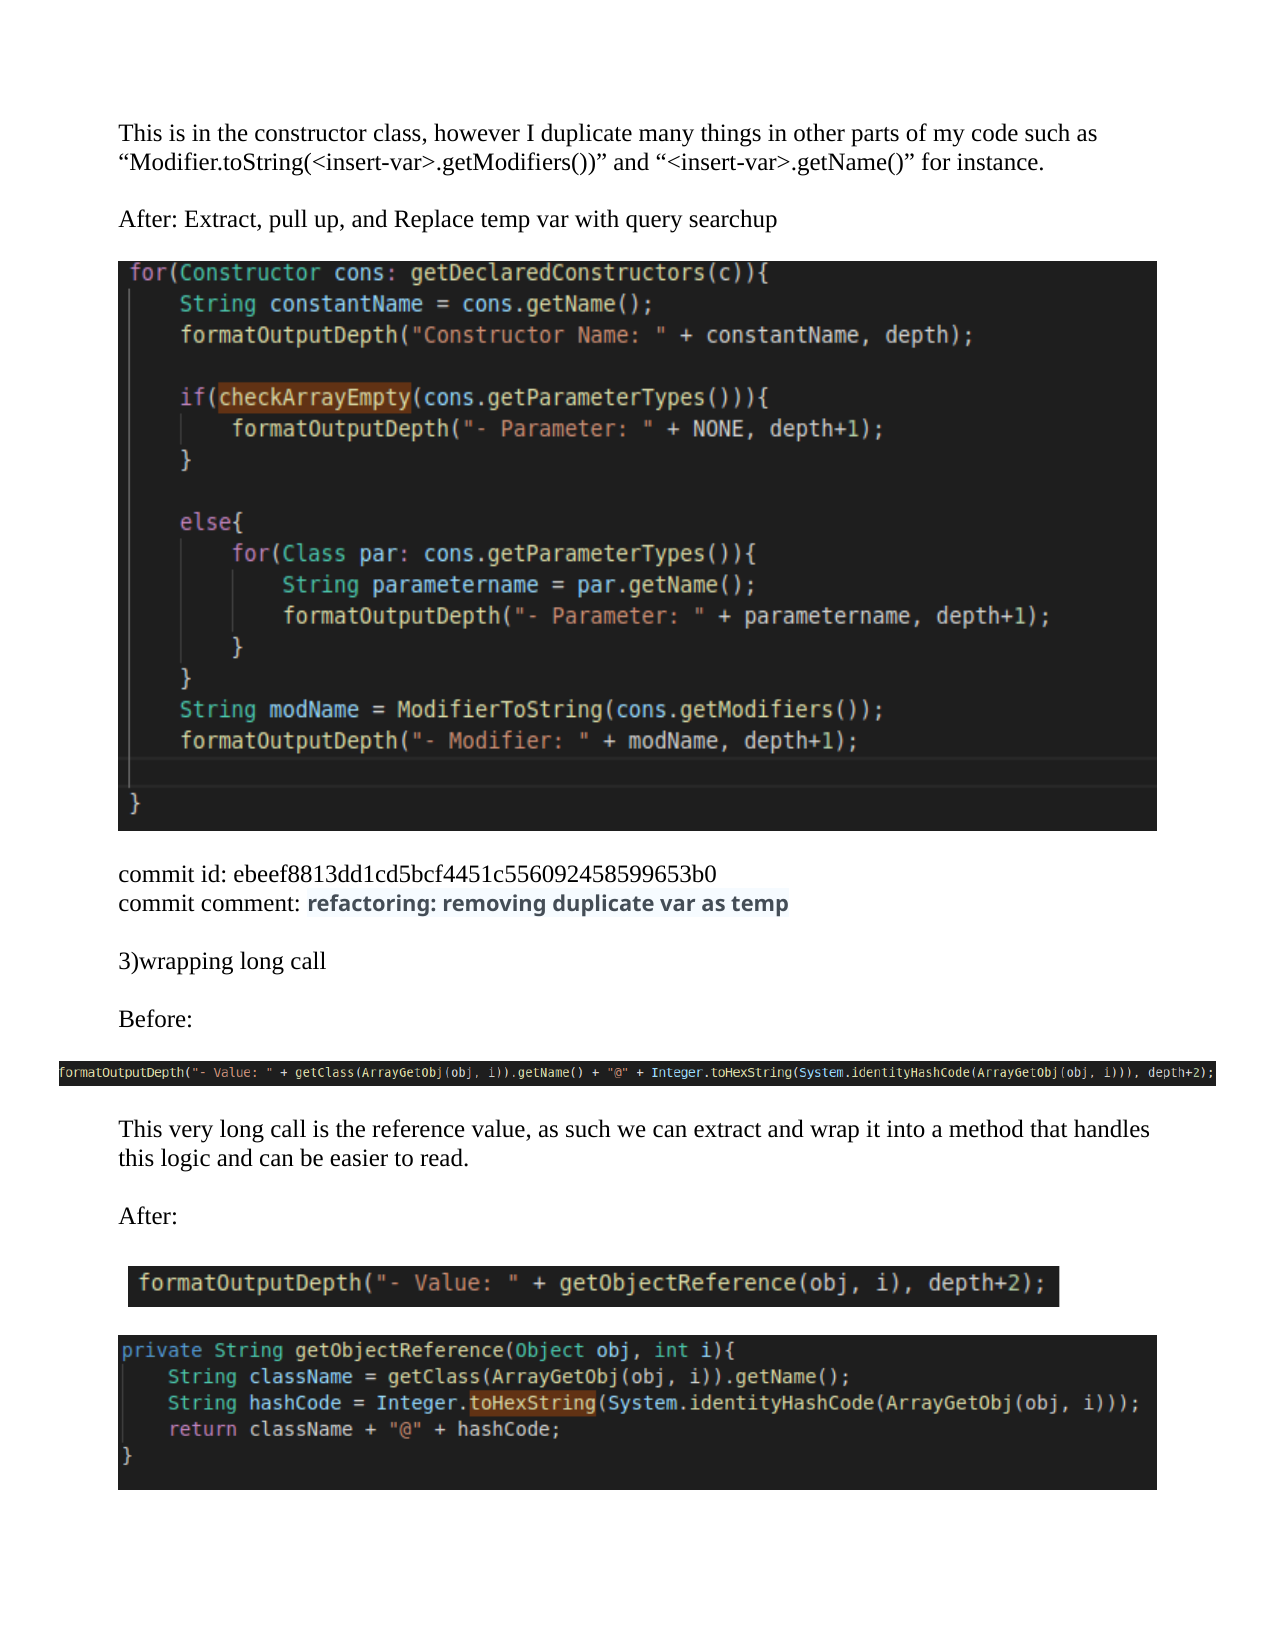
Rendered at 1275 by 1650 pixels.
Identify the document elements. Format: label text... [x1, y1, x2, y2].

picture [118, 261, 1157, 831]
text Before: [118, 1004, 1157, 1032]
text After: Extract, pull up, and Replace temp var with query searchup [118, 204, 1157, 233]
text commit id: ebeef8813dd1cd5bcf4451c556092458599653b0 [118, 859, 1157, 888]
text 3)wrapping long call [118, 946, 1157, 975]
text This very long call is the reference value, as such we can extract and wrap it into a method that handles this logic and can be easier to read. [118, 1114, 1157, 1172]
picture [59, 1061, 1216, 1086]
picture [128, 1266, 1060, 1307]
text This is in the constructor class, however I duplicate many things in other parts of my code such as “Modifier.toString(<insert-var>.getModifiers())” and “<insert-var>.getName()” for instance. [118, 118, 1157, 176]
picture [118, 1335, 1157, 1490]
text After: [118, 1201, 1157, 1229]
text commit comment: refactoring: removing duplicate var as temp [118, 888, 1157, 917]
